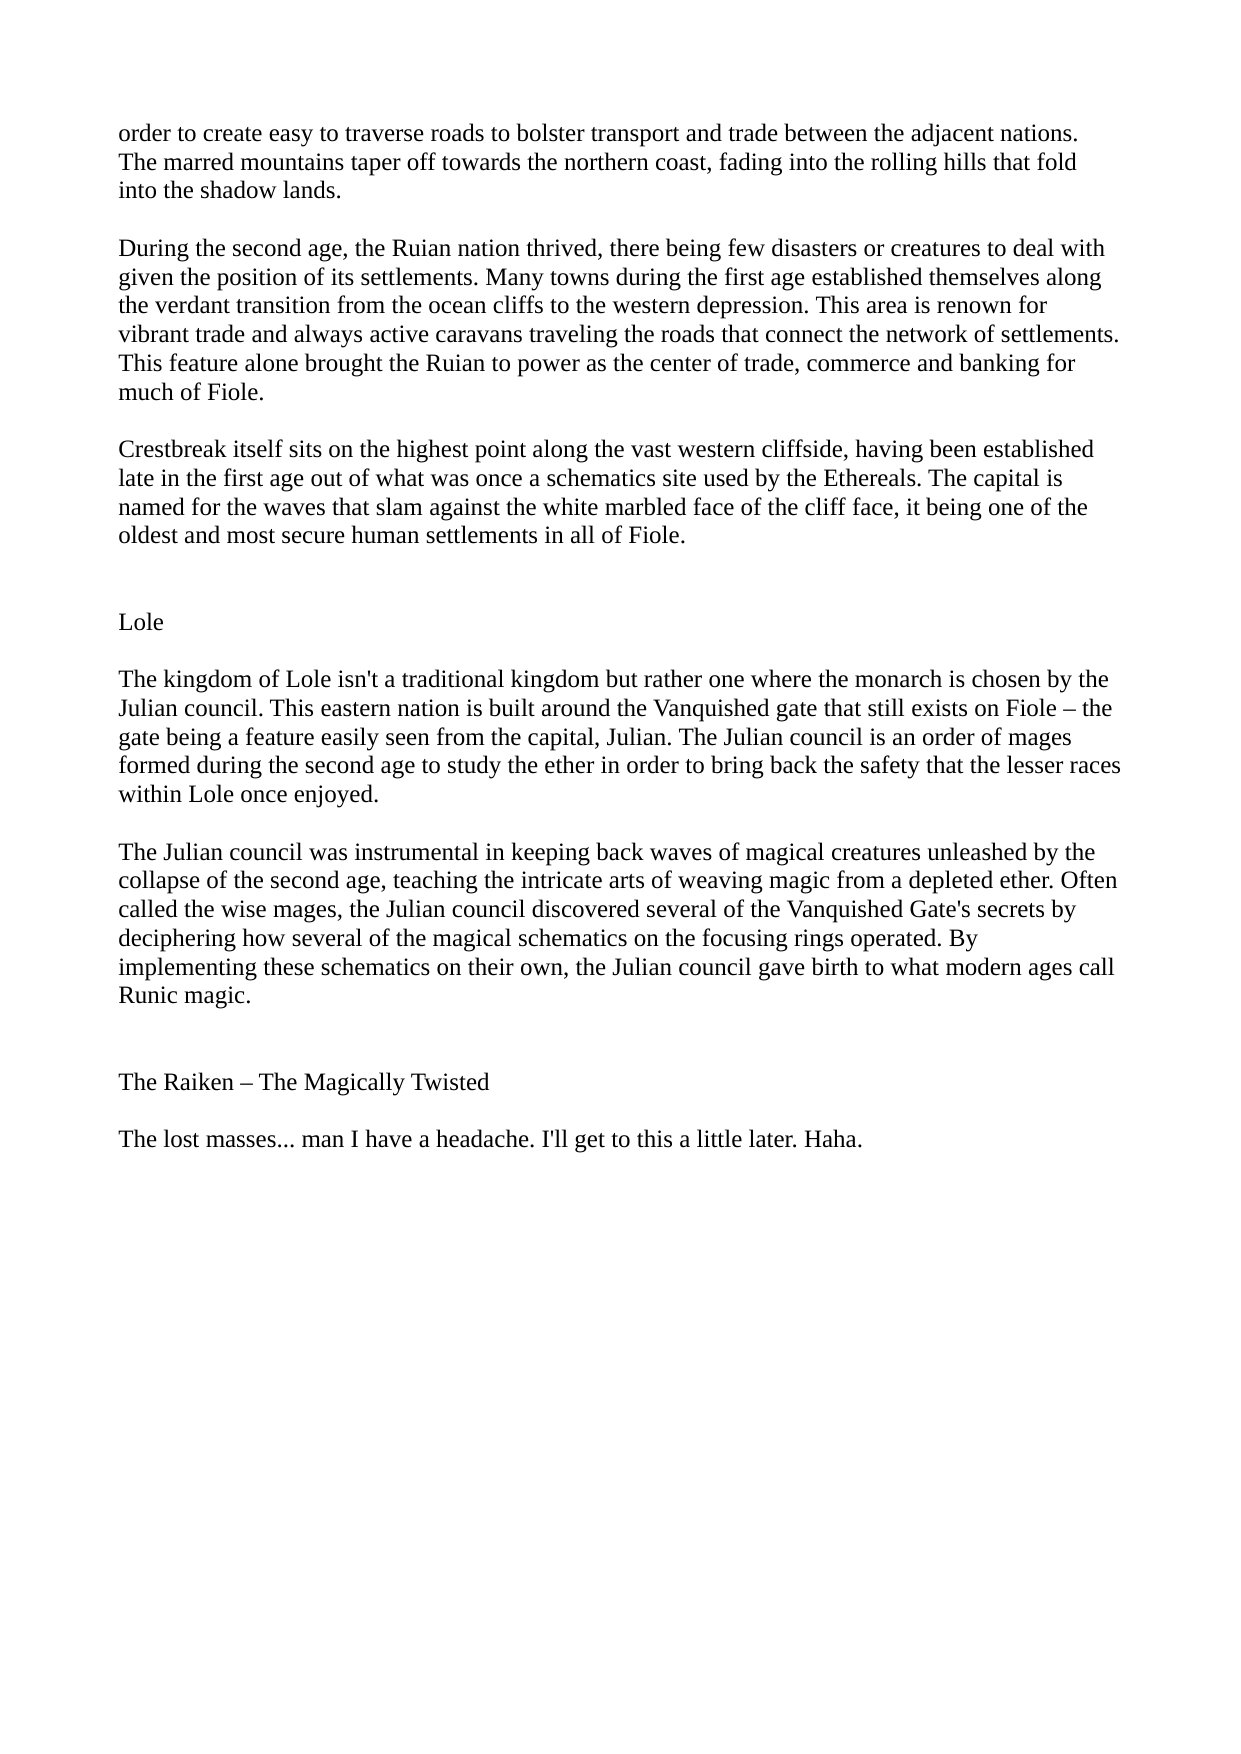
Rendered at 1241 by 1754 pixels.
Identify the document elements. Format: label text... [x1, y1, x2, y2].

text The Raiken – The Magically Twisted [118, 1067, 1122, 1096]
text The Julian council was instrumental in keeping back waves of magical creatures unleashed by the collapse of the second age, teaching the intricate arts of weaving magic from a depleted ether. Often called the wise mages, the Julian council discovered several of the Vanquished Gate's secrets by deciphering how several of the magical schematics on the focusing rings operated. By implementing these schematics on their own, the Julian council gave birth to what modern ages call Runic magic. [118, 837, 1122, 1009]
text Crestbreak itself sits on the highest point along the vast western cliffside, having been established late in the first age out of what was once a schematics site used by the Ethereals. The capital is named for the waves that slam against the white marbled face of the cliff face, it being one of the oldest and most secure human settlements in all of Fiole. [118, 434, 1122, 549]
text The kingdom of Lole isn't a traditional kingdom but rather one where the monarch is chosen by the Julian council. This eastern nation is built around the Vanquished gate that still exists on Fiole – the gate being a feature easily seen from the capital, Julian. The Julian council is an order of mages formed during the second age to study the ether in order to bring back the safety that the lesser races within Lole once enjoyed. [118, 664, 1122, 808]
text The lost masses... man I have a headache. I'll get to this a little later. Haha. [118, 1124, 1122, 1153]
text During the second age, the Ruian nation thrived, there being few disasters or creatures to deal with given the position of its settlements. Many towns during the first age established themselves along the verdant transition from the ocean cliffs to the western depression. This area is renown for vibrant trade and always active caravans traveling the roads that connect the network of settlements. This feature alone brought the Ruian to power as the center of trade, commerce and banking for much of Fiole. [118, 233, 1122, 406]
text order to create easy to traverse roads to bolster transport and trade between the adjacent nations. The marred mountains taper off towards the northern coast, fading into the rolling hills that fold into the shadow lands. [118, 118, 1122, 204]
text Lole [118, 607, 1122, 636]
